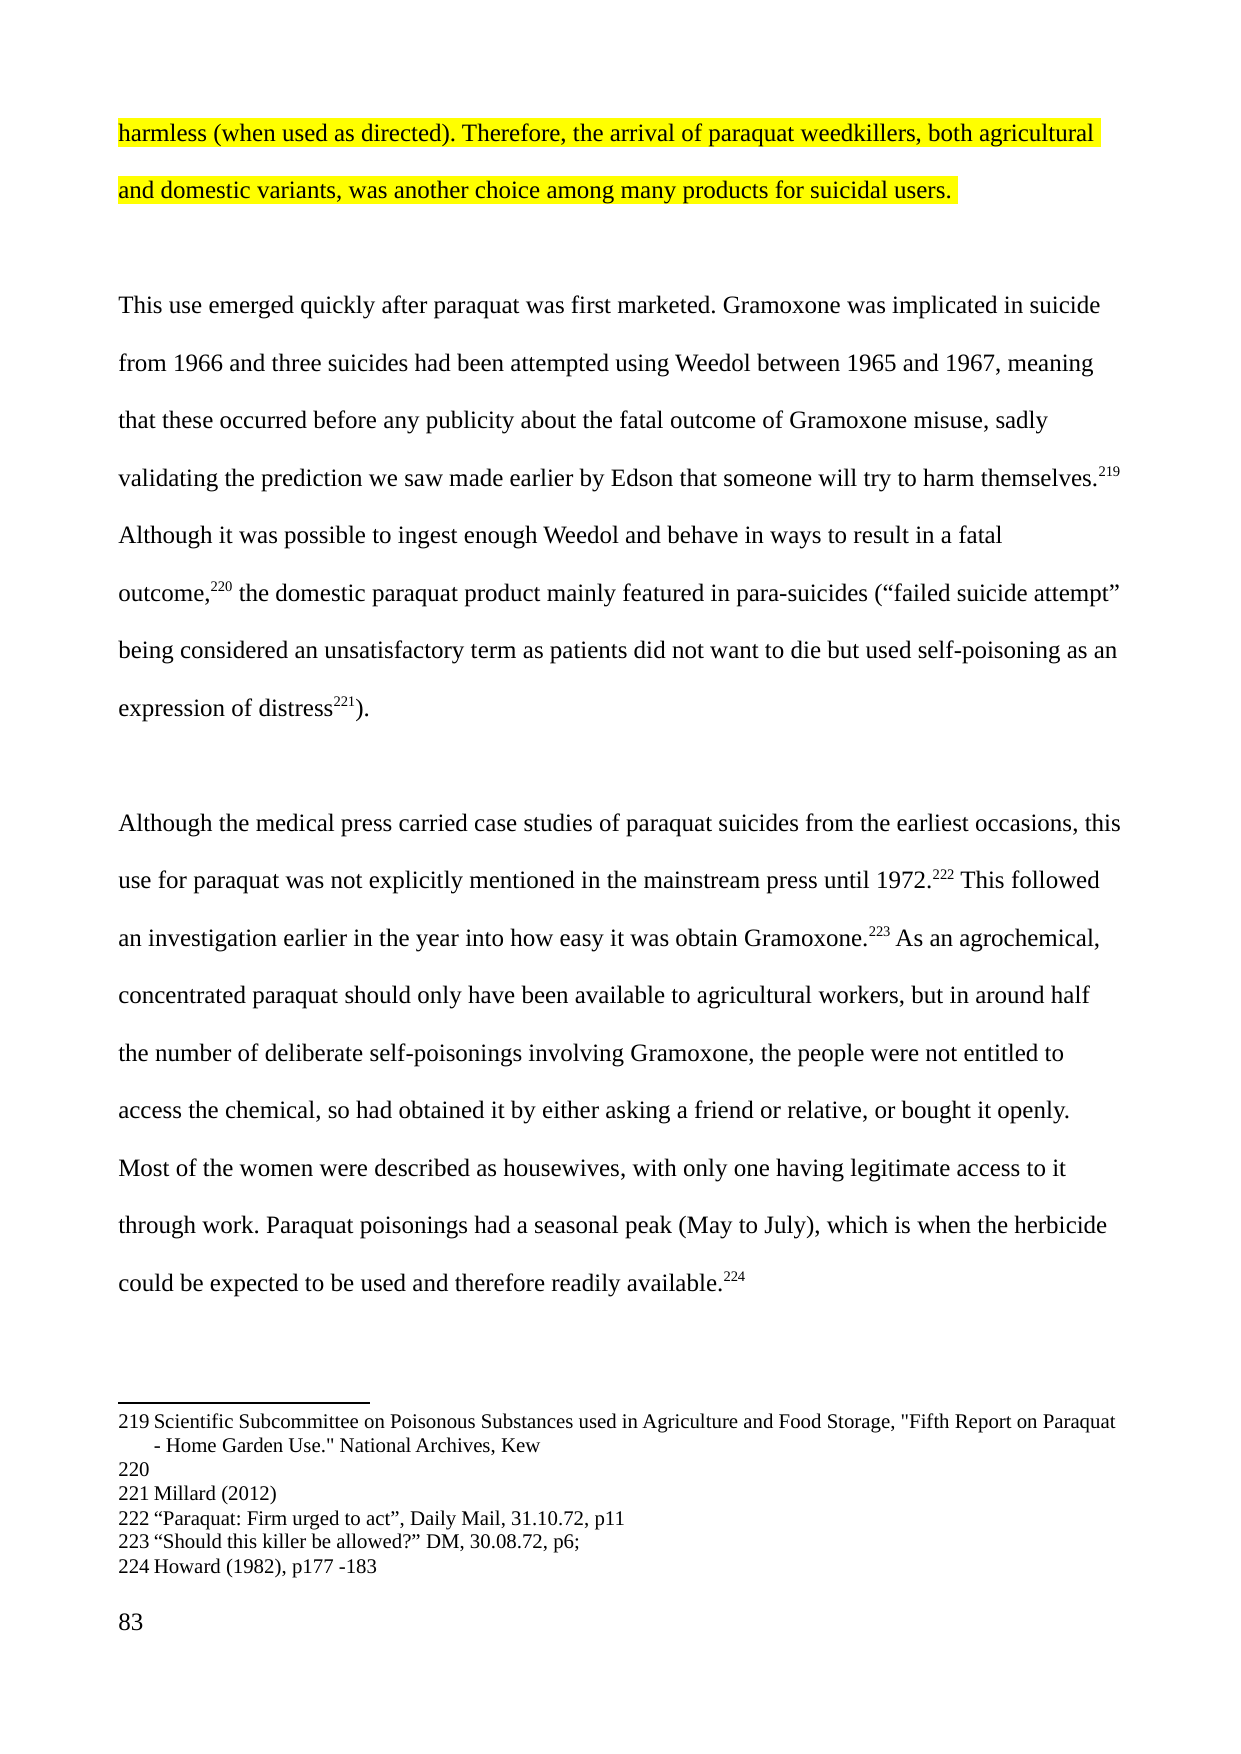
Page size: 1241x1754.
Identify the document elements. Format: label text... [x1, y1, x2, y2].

text harmless (when used as directed). Therefore, the arrival of paraquat weedkillers, both agricultural and domestic variants, was another choice among many products for suicidal users. [118, 118, 1122, 204]
text “Paraquat: Firm urged to act”, Daily Mail, 31.10.72, p11 [118, 1505, 1122, 1529]
text This use emerged quickly after paraquat was first marketed. Gramoxone was implicated in suicide from 1966 and three suicides had been attempted using Weedol between 1965 and 1967, meaning that these occurred before any publicity about the fatal outcome of Gramoxone misuse, sadly validating the prediction we saw made earlier by Edson that someone will try to harm themselves. Although it was possible to ingest enough Weedol and behave in ways to result in a fatal outcome, the domestic paraquat product mainly featured in para-suicides (“failed suicide attempt” being considered an unsatisfactory term as patients did not want to die but used self-poisoning as an expression of distress). [118, 291, 1122, 722]
text Scientific Subcommittee on Poisonous Substances used in Agriculture and Food Storage, "Fifth Report on Paraquat - Home Garden Use." National Archives, Kew [118, 1409, 1122, 1457]
text “Should this killer be allowed?” DM, 30.08.72, p6; [118, 1529, 1122, 1553]
text Howard (1982), p177 -183 [118, 1553, 1122, 1578]
text Millard (2012) [118, 1481, 1122, 1505]
text Although the medical press carried case studies of paraquat suicides from the earliest occasions, this use for paraquat was not explicitly mentioned in the mainstream press until 1972. This followed an investigation earlier in the year into how easy it was obtain Gramoxone. As an agrochemical, concentrated paraquat should only have been available to agricultural workers, but in around half the number of deliberate self-poisonings involving Gramoxone, the people were not entitled to access the chemical, so had obtained it by either asking a friend or relative, or bought it openly. Most of the women were described as housewives, with only one having legitimate access to it through work. Paraquat poisonings had a seasonal peak (May to July), which is when the herbicide could be expected to be used and therefore readily available. [118, 808, 1122, 1297]
